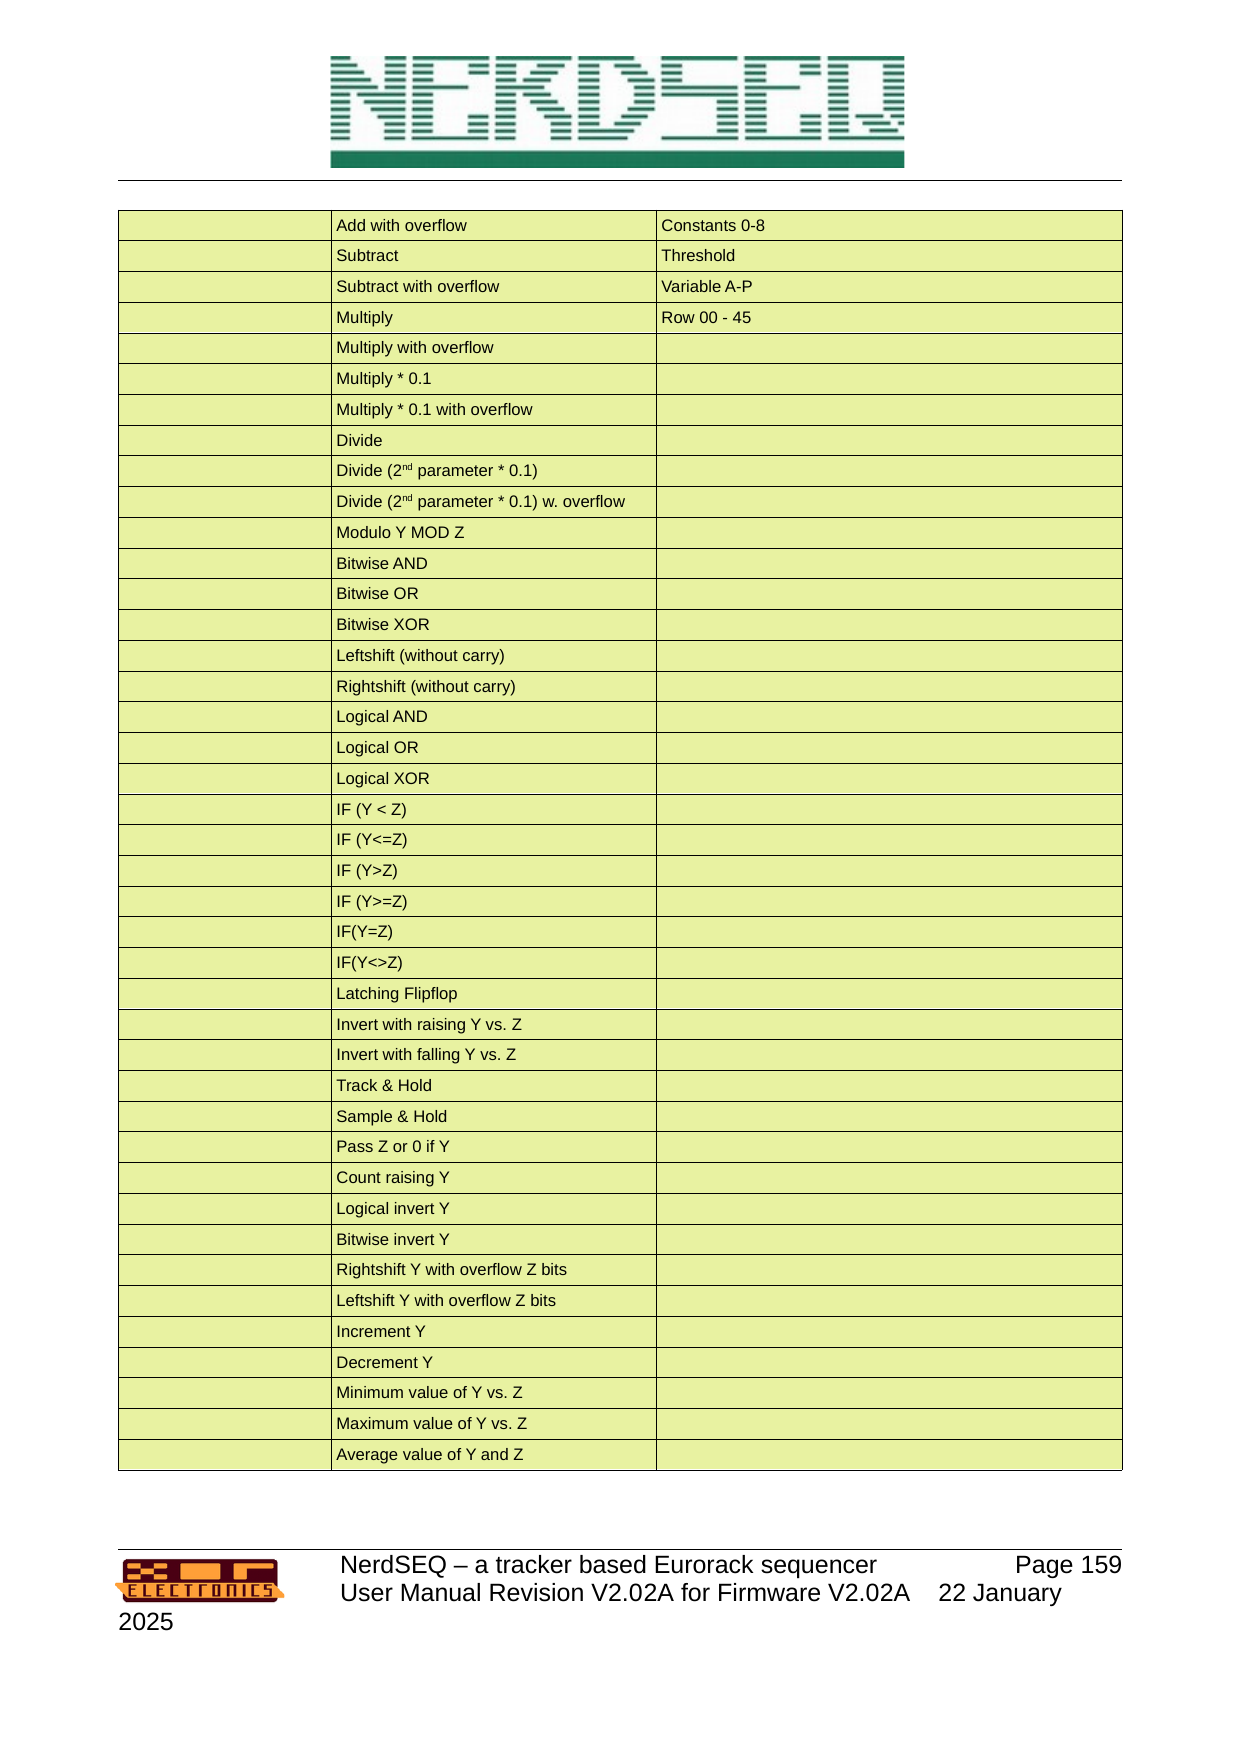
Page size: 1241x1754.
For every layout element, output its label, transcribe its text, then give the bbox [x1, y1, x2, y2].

table_cell [657, 1040, 1122, 1070]
table_cell Latching Flipflop [332, 979, 656, 1008]
table_cell [119, 1286, 331, 1316]
table_cell [119, 1040, 331, 1070]
table_cell Pass Z or 0 if Y [332, 1132, 656, 1162]
table_cell Logical XOR [332, 764, 656, 793]
table_cell Decrement Y [332, 1348, 656, 1377]
table_cell [657, 364, 1122, 394]
table_cell Multiply * 0.1 with overflow [332, 395, 656, 425]
table_cell [119, 672, 331, 701]
table_cell [119, 641, 331, 671]
table_cell Divide (2nd parameter * 0.1) w. overflow [332, 487, 656, 517]
table_cell [119, 211, 331, 240]
table_cell Multiply * 0.1 [332, 364, 656, 394]
table_cell [119, 579, 331, 609]
table_cell [657, 856, 1122, 886]
table_cell [657, 979, 1122, 1008]
table_cell [119, 1194, 331, 1224]
table_cell [657, 1255, 1122, 1285]
table_cell [657, 579, 1122, 609]
table_cell [657, 1010, 1122, 1039]
table_cell [119, 1225, 331, 1254]
table_cell Divide (2nd parameter * 0.1) [332, 456, 656, 486]
table_cell [657, 702, 1122, 732]
table_cell [119, 395, 331, 425]
table_cell [119, 1071, 331, 1101]
table_cell [657, 733, 1122, 763]
table_cell [119, 1440, 331, 1469]
table_cell [657, 1225, 1122, 1254]
table_cell Bitwise XOR [332, 610, 656, 640]
table_cell [657, 456, 1122, 486]
table_cell [119, 1163, 331, 1193]
table_cell [119, 1348, 331, 1377]
table_cell Subtract with overflow [332, 272, 656, 302]
table_cell Count raising Y [332, 1163, 656, 1193]
table_cell [657, 887, 1122, 916]
table_cell [657, 610, 1122, 640]
table_cell [119, 610, 331, 640]
table_cell Leftshift Y with overflow Z bits [332, 1286, 656, 1316]
table_cell [119, 1378, 331, 1408]
table_cell [119, 456, 331, 486]
table_cell [119, 487, 331, 517]
table_cell Minimum value of Y vs. Z [332, 1378, 656, 1408]
table_cell [657, 764, 1122, 793]
table_cell Bitwise OR [332, 579, 656, 609]
table_cell [657, 487, 1122, 517]
table_cell IF(Y<>Z) [332, 948, 656, 978]
table_cell [657, 1378, 1122, 1408]
table_cell [119, 979, 331, 1008]
table_cell [119, 272, 331, 302]
table_cell [657, 1286, 1122, 1316]
table_cell Row 00 - 45 [657, 303, 1122, 332]
table_cell [119, 1317, 331, 1347]
table_cell [657, 334, 1122, 363]
table_cell Add with overflow [332, 211, 656, 240]
table_cell [657, 795, 1122, 824]
table_cell [119, 364, 331, 394]
table_cell Modulo Y MOD Z [332, 518, 656, 548]
table_cell [657, 948, 1122, 978]
table_cell Bitwise AND [332, 549, 656, 578]
table_cell Maximum value of Y vs. Z [332, 1409, 656, 1439]
table_cell [119, 241, 331, 271]
table_cell [657, 1102, 1122, 1131]
table_cell Invert with raising Y vs. Z [332, 1010, 656, 1039]
table_cell [119, 733, 331, 763]
table_cell [119, 825, 331, 855]
table_cell Constants 0-8 [657, 211, 1122, 240]
table_cell Subtract [332, 241, 656, 271]
table_cell [657, 1194, 1122, 1224]
table_cell Logical AND [332, 702, 656, 732]
table_cell [119, 702, 331, 732]
table_cell [119, 1255, 331, 1285]
table_cell [119, 1010, 331, 1039]
table_cell IF (Y>=Z) [332, 887, 656, 916]
table_cell IF (Y>Z) [332, 856, 656, 886]
table_cell Track & Hold [332, 1071, 656, 1101]
table_cell [119, 1102, 331, 1131]
table_cell [657, 1163, 1122, 1193]
table_cell [119, 1132, 331, 1162]
table_cell [119, 518, 331, 548]
table_cell Rightshift Y with overflow Z bits [332, 1255, 656, 1285]
table_cell [119, 1409, 331, 1439]
table_cell [657, 917, 1122, 947]
table_cell Rightshift (without carry) [332, 672, 656, 701]
table_cell Multiply with overflow [332, 334, 656, 363]
table_cell Divide [332, 426, 656, 455]
table_cell Sample & Hold [332, 1102, 656, 1131]
table_cell Increment Y [332, 1317, 656, 1347]
table_cell [657, 672, 1122, 701]
table_cell [657, 1440, 1122, 1469]
table_cell IF(Y=Z) [332, 917, 656, 947]
table_cell [657, 1317, 1122, 1347]
table_cell [119, 303, 331, 332]
table_cell [657, 641, 1122, 671]
table_cell [119, 917, 331, 947]
picture [330, 56, 905, 168]
table_cell Leftshift (without carry) [332, 641, 656, 671]
table_cell [657, 825, 1122, 855]
table_cell [119, 764, 331, 793]
table_cell [657, 1132, 1122, 1162]
table_cell [657, 1348, 1122, 1377]
table_cell Average value of Y and Z [332, 1440, 656, 1469]
table_cell [119, 948, 331, 978]
table_cell Logical invert Y [332, 1194, 656, 1224]
table_cell [119, 887, 331, 916]
table_cell [119, 856, 331, 886]
table_cell Multiply [332, 303, 656, 332]
table_cell [119, 334, 331, 363]
table_cell Variable A-P [657, 272, 1122, 302]
table_cell Threshold [657, 241, 1122, 271]
table_cell Logical OR [332, 733, 656, 763]
table_cell IF (Y<=Z) [332, 825, 656, 855]
table_cell [657, 1409, 1122, 1439]
table_cell Invert with falling Y vs. Z [332, 1040, 656, 1070]
table_cell [119, 549, 331, 578]
table_cell IF (Y < Z) [332, 795, 656, 824]
picture [115, 1555, 285, 1605]
table_cell [657, 426, 1122, 455]
table_cell [657, 518, 1122, 548]
table_cell [119, 795, 331, 824]
table_cell [657, 549, 1122, 578]
table_cell [119, 426, 331, 455]
table_cell [657, 1071, 1122, 1101]
table_cell [657, 395, 1122, 425]
table_cell Bitwise invert Y [332, 1225, 656, 1254]
